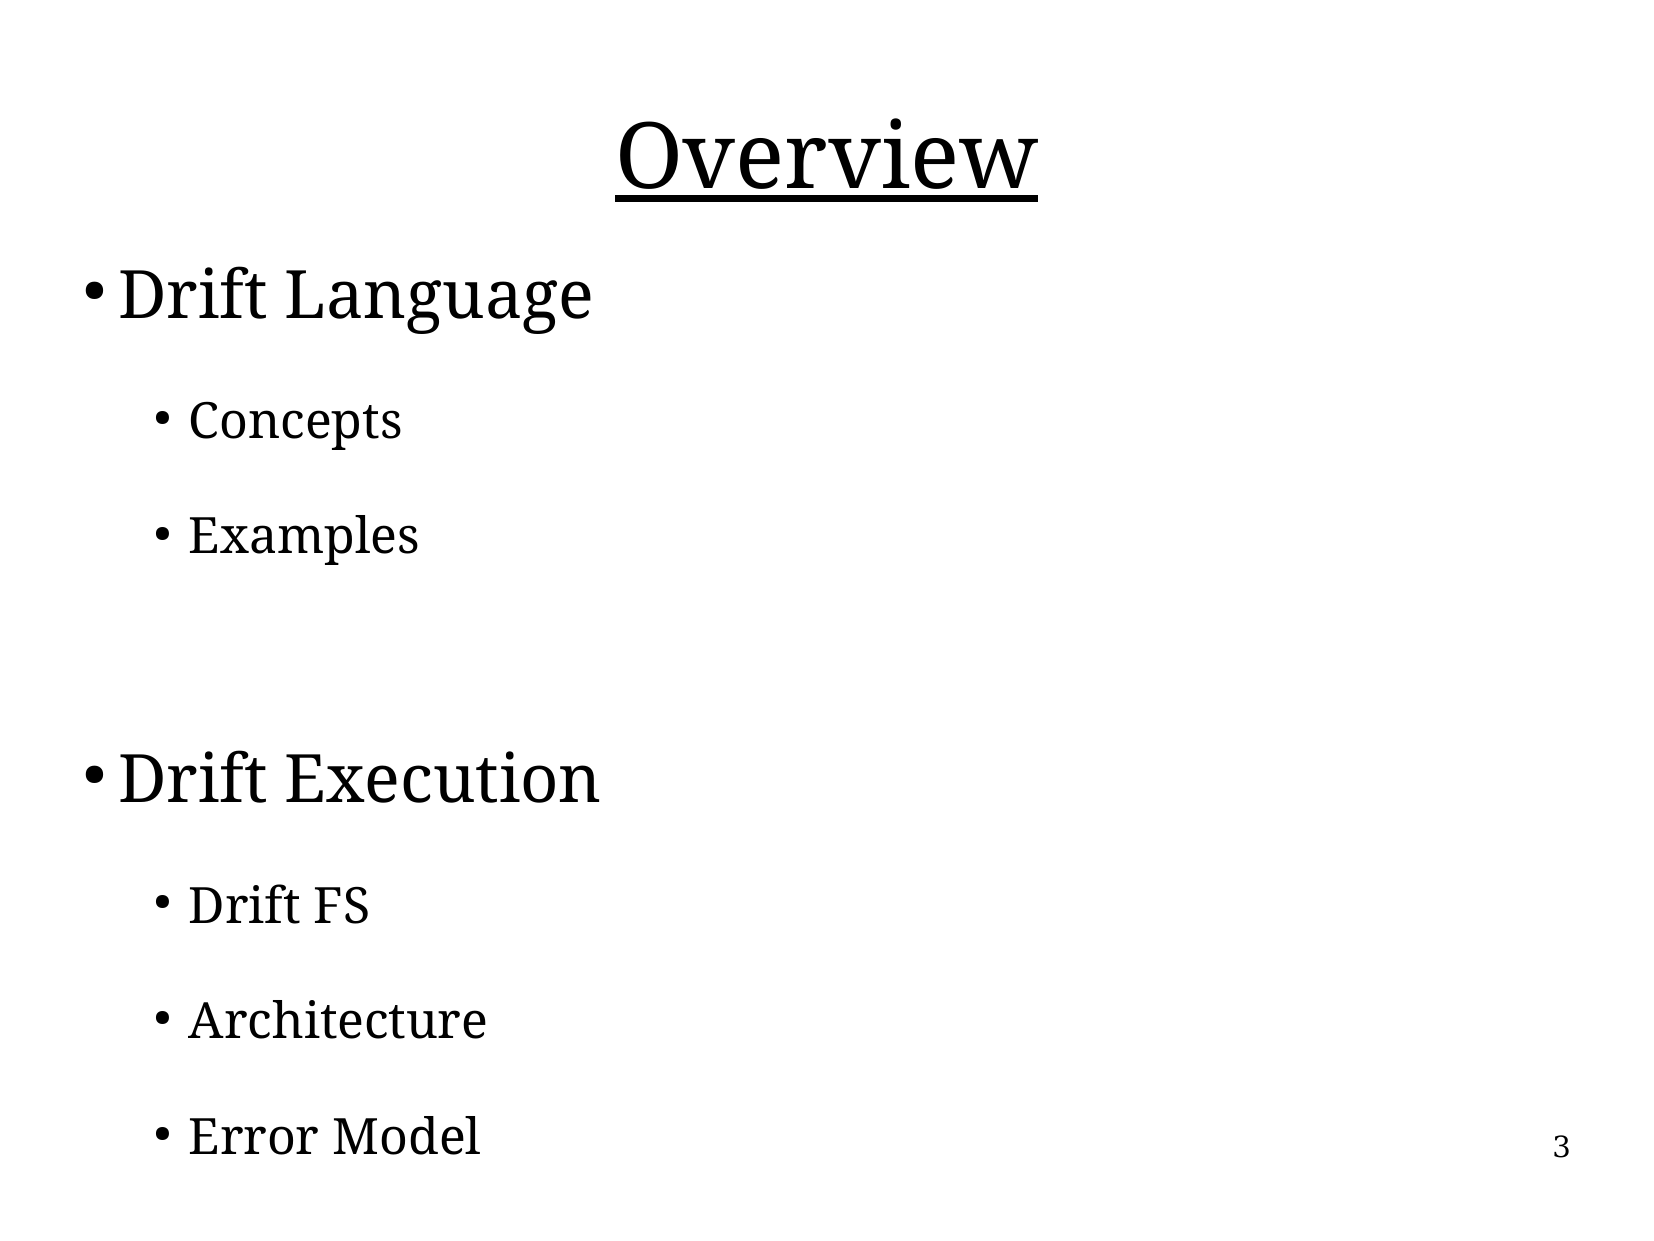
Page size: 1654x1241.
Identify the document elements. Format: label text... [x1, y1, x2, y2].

title Overview [82, 49, 1571, 247]
subtitle Drift Language Concepts Examples Drift Execution Drift FS Architecture Error Model [82, 247, 1571, 1208]
